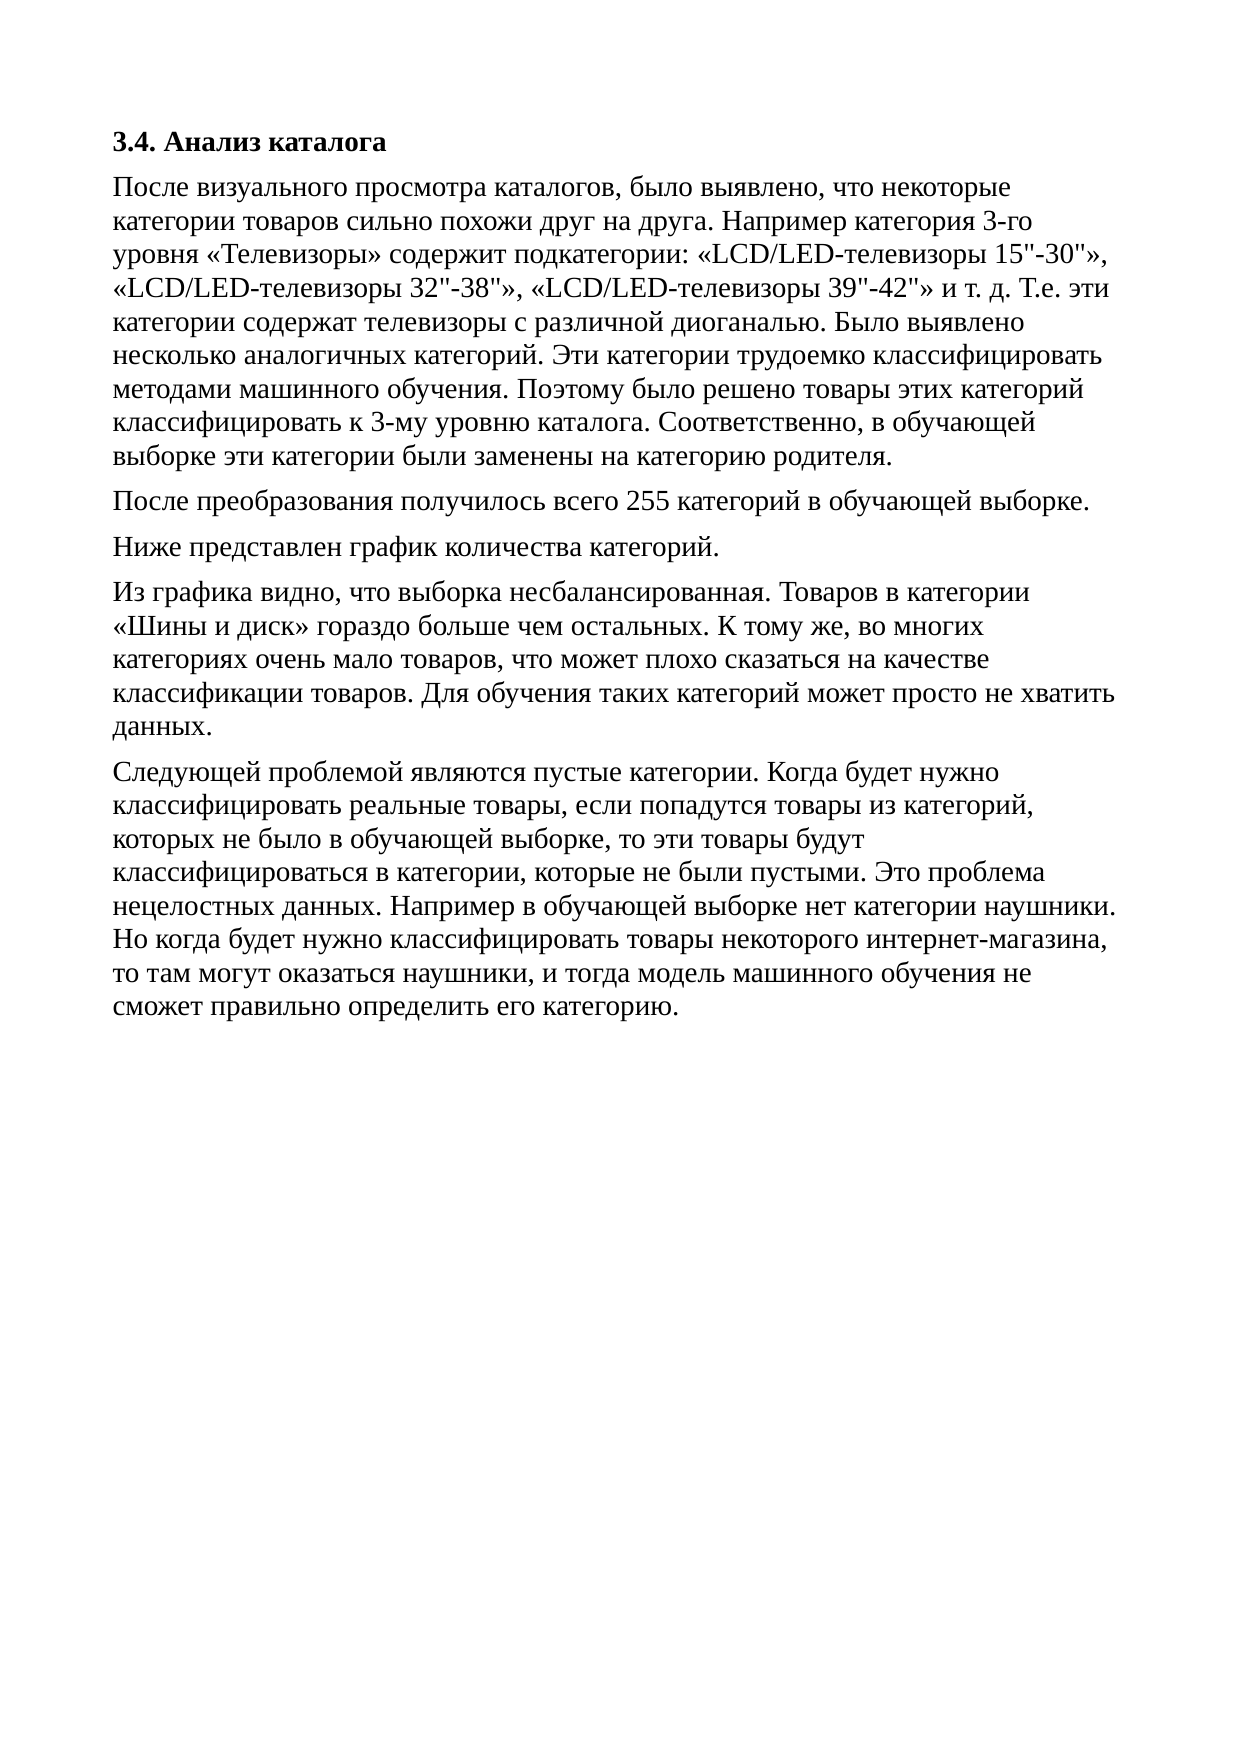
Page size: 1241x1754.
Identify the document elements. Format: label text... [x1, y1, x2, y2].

text После преобразования получилось всего 255 категорий в обучающей выборке. [112, 483, 1122, 517]
text После визуального просмотра каталогов, было выявлено, что некоторые категории товаров сильно похожи друг на друга. Например категория 3-го уровня «Телевизоры» содержит подкатегории: «LCD/LED-телевизоры 15"-30"», «LCD/LED-телевизоры 32"-38"», «LCD/LED-телевизоры 39"-42"» и т. д. Т.е. эти категории содержат телевизоры с различной диоганалью. Было выявлено несколько аналогичных категорий. Эти категории трудоемко классифицировать методами машинного обучения. Поэтому было решено товары этих категорий классифицировать к 3-му уровню каталога. Соответственно, в обучающей выборке эти категории были заменены на категорию родителя. [112, 169, 1122, 471]
text Ниже представлен график количества категорий. [112, 529, 1122, 562]
text Следующей проблемой являются пустые категории. Когда будет нужно классифицировать реальные товары, если попадутся товары из категорий, которых не было в обучающей выборке, то эти товары будут классифицироваться в категории, которые не были пустыми. Это проблема нецелостных данных. Например в обучающей выборке нет категории наушники. Но когда будет нужно классифицировать товары некоторого интернет-магазина, то там могут оказаться наушники, и тогда модель машинного обучения не сможет правильно определить его категорию. [112, 754, 1122, 1022]
text 3.4. Анализ каталога [112, 124, 1122, 158]
text Из графика видно, что выборка несбалансированная. Товаров в категории «Шины и диск» гораздо больше чем остальных. К тому же, во многих категориях очень мало товаров, что может плохо сказаться на качестве классификации товаров. Для обучения таких категорий может просто не хватить данных. [112, 574, 1122, 742]
